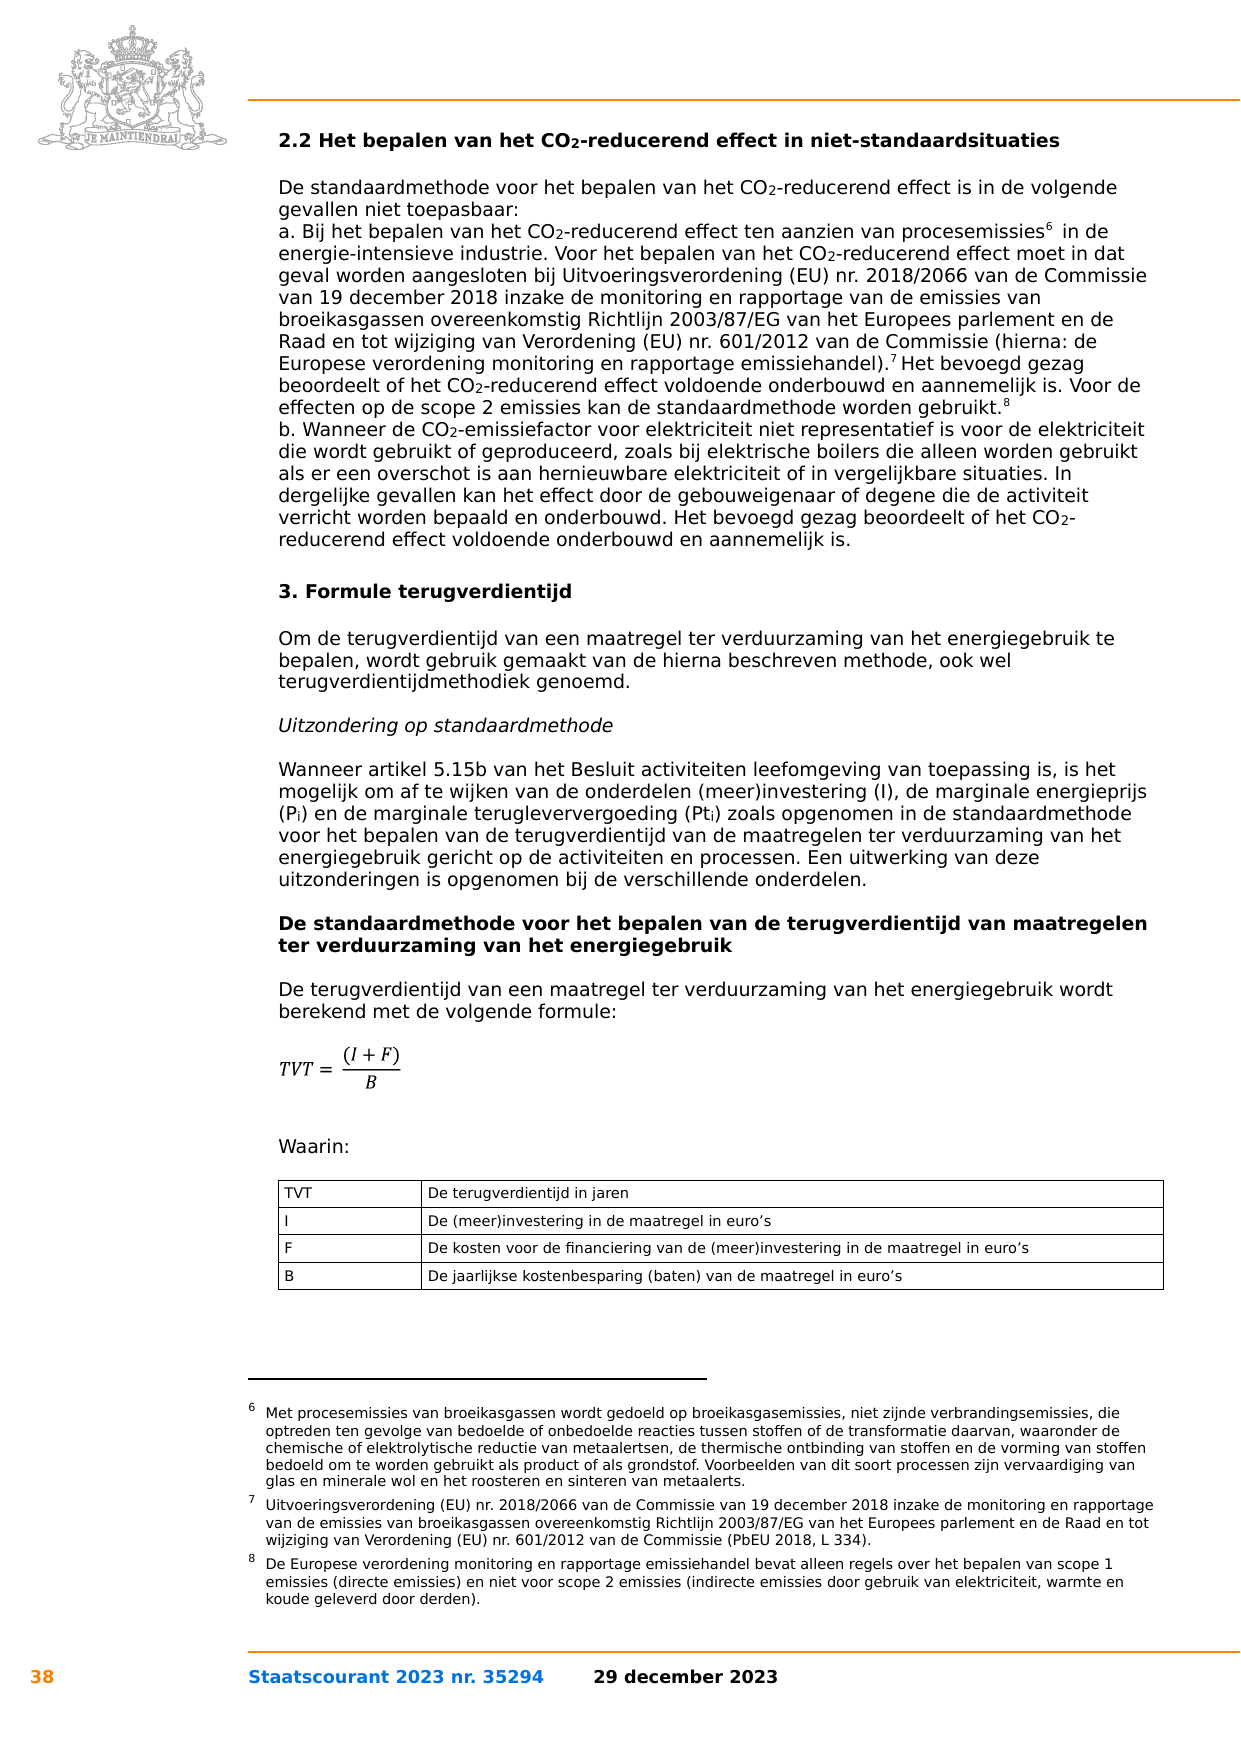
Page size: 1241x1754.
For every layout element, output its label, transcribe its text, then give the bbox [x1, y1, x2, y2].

text Om de terugverdientijd van een maatregel ter verduurzaming van het energiegebruik te bepalen, wordt gebruik gemaakt van de hierna beschreven methode, ook wel terugverdientijdmethodiek genoemd. [278, 627, 1163, 693]
text Waarin: [278, 1136, 1163, 1158]
table_cell De jaarlijkse kostenbesparing (baten) van de maatregel in euro’s [422, 1263, 1163, 1289]
text b. Wanneer de CO2-emissiefactor voor elektriciteit niet representatief is voor de elektriciteit die wordt gebruikt of geproduceerd, zoals bij elektrische boilers die alleen worden gebruikt als er een overschot is aan hernieuwbare elektriciteit of in vergelijkbare situaties. In dergelijke gevallen kan het effect door de gebouweigenaar of degene die de activiteit verricht worden bepaald en onderbouwd. Het bevoegd gezag beoordeelt of het CO2-reducerend effect voldoende onderbouwd en aannemelijk is. [278, 419, 1163, 551]
picture [278, 1044, 403, 1092]
text Uitvoeringsverordening (EU) nr. 2018/2066 van de Commissie van 19 december 2018 inzake de monitoring en rapportage van de emissies van broeikasgassen overeenkomstig Richtlijn 2003/87/EG van het Europees parlement en de Raad en tot wijziging van Verordening (EU) nr. 601/2012 van de Commissie (PbEU 2018, L 334). [248, 1493, 1163, 1549]
text De terugverdientijd van een maatregel ter verduurzaming van het energiegebruik wordt berekend met de volgende formule: [278, 979, 1163, 1023]
picture [38, 25, 227, 150]
table_cell F [279, 1235, 421, 1262]
text Wanneer artikel 5.15b van het Besluit activiteiten leefomgeving van toepassing is, is het mogelijk om af te wijken van de onderdelen (meer)investering (I), de marginale energieprijs (Pi) en de marginale terugleververgoeding (Pti) zoals opgenomen in de standaardmethode voor het bepalen van de terugverdientijd van de maatregelen ter verduurzaming van het energiegebruik gericht op de activiteiten en processen. Een uitwerking van deze uitzonderingen is opgenomen bij de verschillende onderdelen. [278, 759, 1163, 891]
table_header De terugverdientijd in jaren [422, 1181, 1163, 1207]
subtitle Uitzondering op standaardmethode [278, 715, 1163, 737]
text De standaardmethode voor het bepalen van het CO2-reducerend effect is in de volgende gevallen niet toepasbaar: [278, 177, 1163, 221]
subtitle 2.2 Het bepalen van het CO2-reducerend effect in niet-standaardsituaties [278, 130, 1163, 152]
table_cell I [279, 1208, 421, 1234]
table_cell B [279, 1263, 421, 1289]
subtitle De standaardmethode voor het bepalen van de terugverdientijd van maatregelen ter verduurzaming van het energiegebruik [278, 913, 1163, 957]
table_cell De (meer)investering in de maatregel in euro’s [422, 1208, 1163, 1234]
text Met procesemissies van broeikasgassen wordt gedoeld op broeikasgasemissies, niet zijnde verbrandingsemissies, die optreden ten gevolge van bedoelde of onbedoelde reacties tussen stoffen of de transformatie daarvan, waaronder de chemische of elektrolytische reductie van metaalertsen, de thermische ontbinding van stoffen en de vorming van stoffen bedoeld om te worden gebruikt als product of als grondstof. Voorbeelden van dit soort processen zijn vervaardiging van glas en minerale wol en het roosteren en sinteren van metaalerts. [248, 1401, 1163, 1490]
table_cell De kosten voor de financiering van de (meer)investering in de maatregel in euro’s [422, 1235, 1163, 1262]
text De Europese verordening monitoring en rapportage emissiehandel bevat alleen regels over het bepalen van scope 1 emissies (directe emissies) en niet voor scope 2 emissies (indirecte emissies door gebruik van elektriciteit, warmte en koude geleverd door derden). [248, 1552, 1163, 1608]
table_header TVT [279, 1181, 421, 1207]
text a. Bij het bepalen van het CO2-reducerend effect ten aanzien van procesemissies in de energie-intensieve industrie. Voor het bepalen van het CO2-reducerend effect moet in dat geval worden aangesloten bij Uitvoeringsverordening (EU) nr. 2018/2066 van de Commissie van 19 december 2018 inzake de monitoring en rapportage van de emissies van broeikasgassen overeenkomstig Richtlijn 2003/87/EG van het Europees parlement en de Raad en tot wijziging van Verordening (EU) nr. 601/2012 van de Commissie (hierna: de Europese verordening monitoring en rapportage emissiehandel).Het bevoegd gezag beoordeelt of het CO2-reducerend effect voldoende onderbouwd en aannemelijk is. Voor de effecten op de scope 2 emissies kan de standaardmethode worden gebruikt. [278, 221, 1163, 419]
subtitle 3. Formule terugverdientijd [278, 581, 1163, 602]
